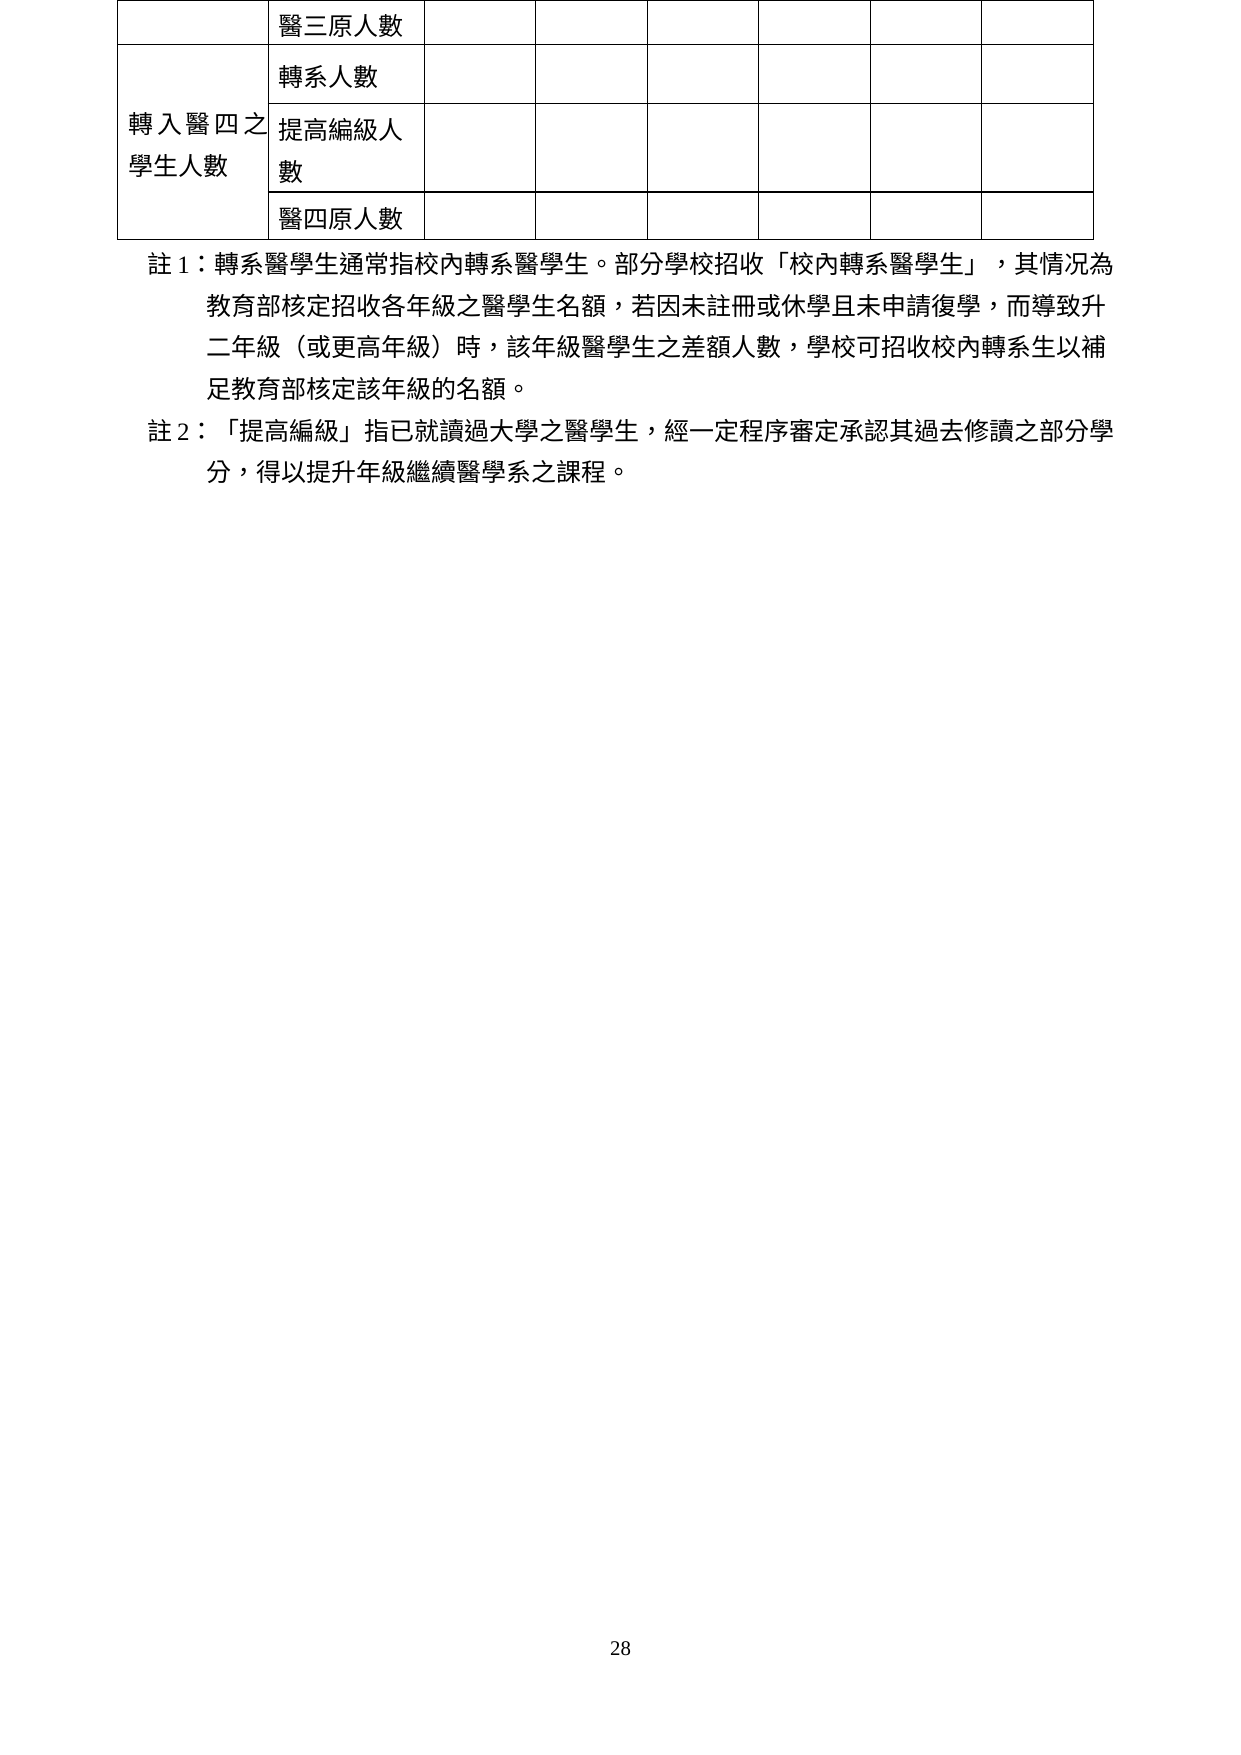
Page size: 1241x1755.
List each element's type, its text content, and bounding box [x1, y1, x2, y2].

table_cell [648, 1, 758, 44]
table_cell [648, 193, 758, 239]
table_cell [118, 1, 268, 44]
table_cell [425, 1, 535, 44]
table_cell [759, 45, 870, 103]
table_cell [982, 1, 1093, 44]
table_cell [536, 193, 647, 239]
table_cell [536, 45, 647, 103]
table_cell [648, 45, 758, 103]
table_cell 提高編級人 數 [269, 104, 424, 191]
table_cell [871, 193, 981, 239]
table_cell [871, 45, 981, 103]
table_cell 轉系人數 [269, 45, 424, 103]
table_cell [871, 1, 981, 44]
table_cell [759, 1, 870, 44]
table_cell [982, 104, 1093, 191]
table_cell [759, 104, 870, 191]
text 註1：轉系醫學生通常指校內轉系醫學生。部分學校招收「校內轉系醫學生」，其情况為教育部核定招收各年級之醫學生名額，若因未註冊或休學且未申請復學，而導致升二年級（或更高年級）時，該年級醫學生之差額人數，學校可招收校內轉系生以補足教育部核定該年級的名額。 [147, 240, 1122, 407]
table_cell [982, 193, 1093, 239]
table_cell [648, 104, 758, 191]
table_cell 醫四原人數 [269, 193, 424, 239]
table_cell [871, 104, 981, 191]
table_cell [425, 45, 535, 103]
table_cell 醫三原人數 [269, 1, 424, 44]
table_cell 轉入醫四之學生人數 [118, 45, 268, 239]
table_cell [982, 45, 1093, 103]
table_cell [759, 193, 870, 239]
table_cell [425, 193, 535, 239]
table_cell [536, 104, 647, 191]
table_cell [425, 104, 535, 191]
text 註2：「提高編級」指已就讀過大學之醫學生，經一定程序審定承認其過去修讀之部分學分，得以提升年級繼續醫學系之課程。 [147, 407, 1122, 490]
table_cell [536, 1, 647, 44]
